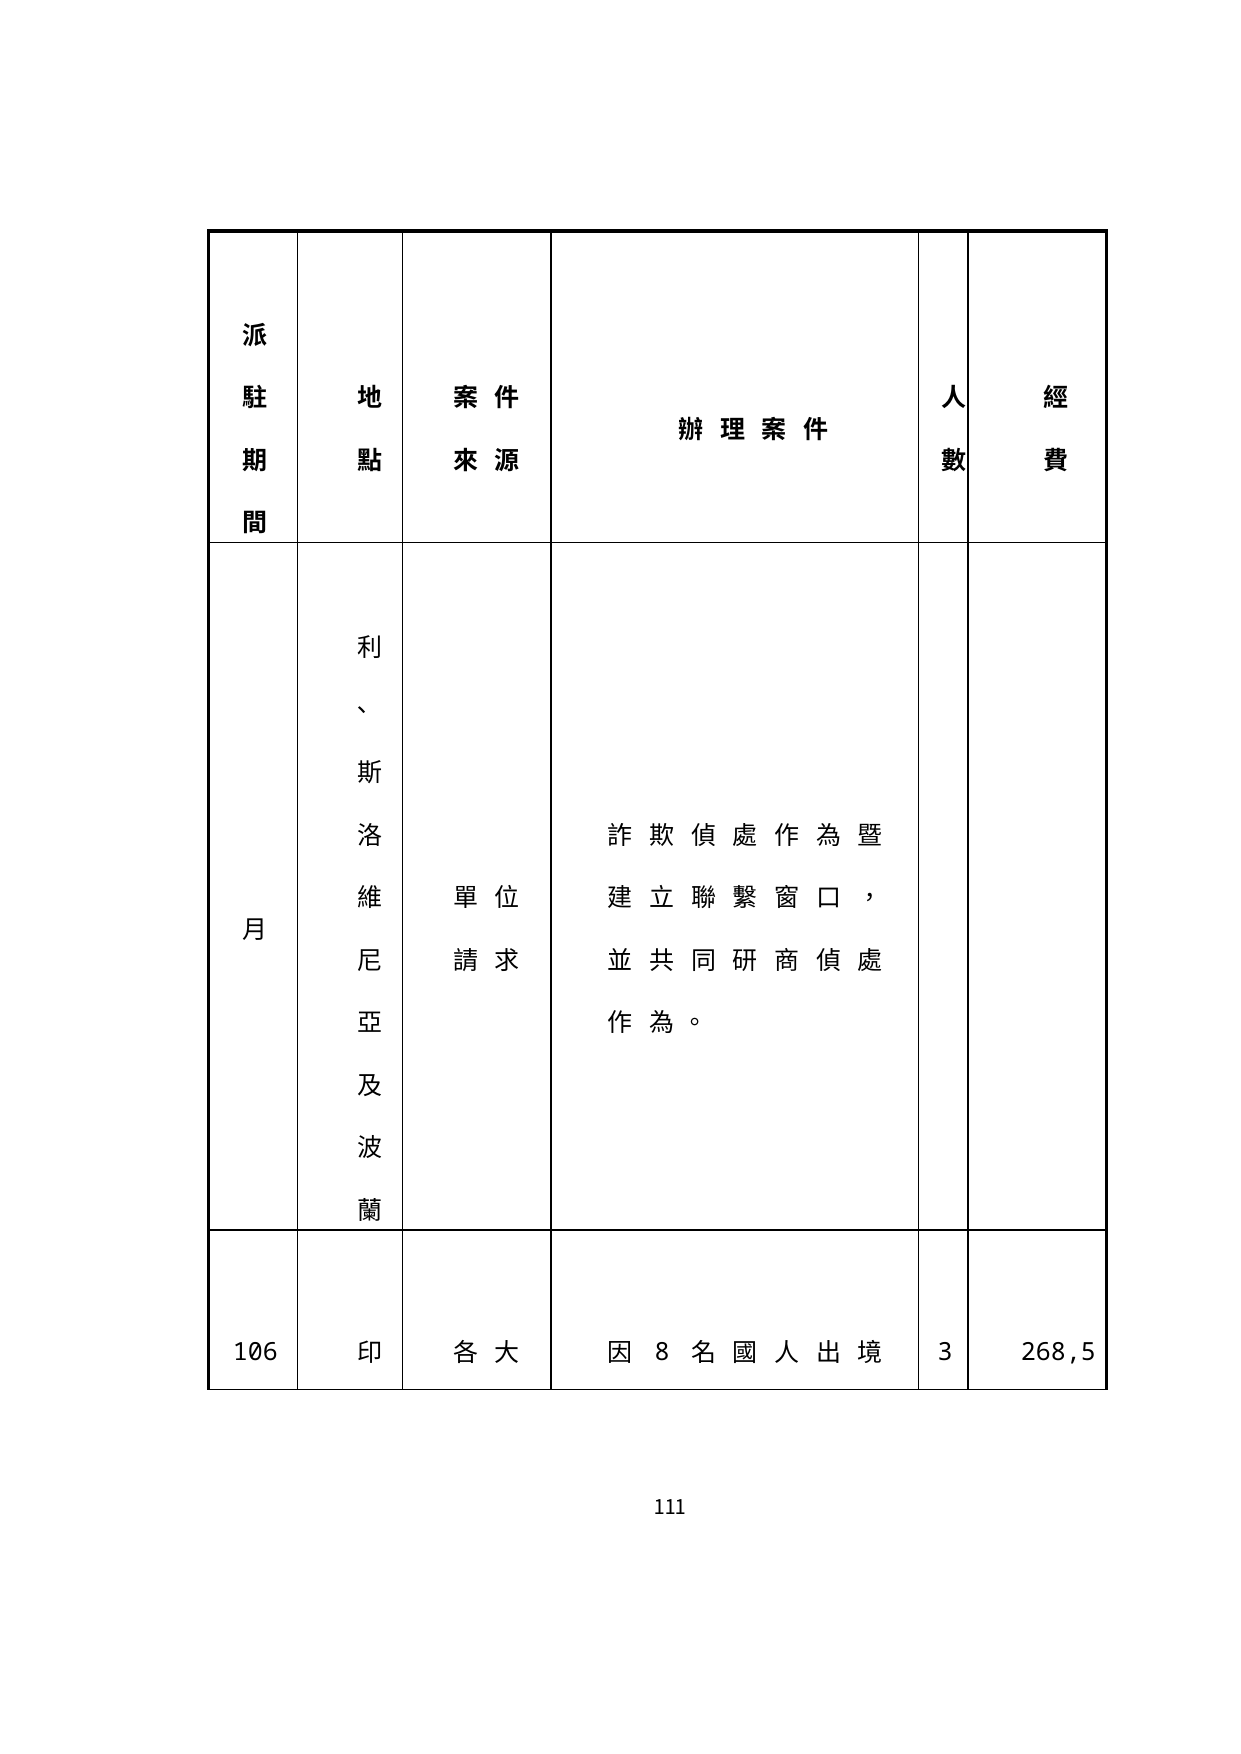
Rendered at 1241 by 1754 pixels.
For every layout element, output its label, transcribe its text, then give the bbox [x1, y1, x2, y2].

table_header 派駐期間 [210, 233, 297, 542]
table_cell 單位請求 [403, 543, 550, 1229]
table_cell 因8名國人出境 [552, 1231, 918, 1388]
table_cell 106 [210, 1231, 297, 1388]
table_cell 各大 [403, 1231, 550, 1388]
table_cell 268,5 [969, 1231, 1105, 1388]
table_cell 詐欺偵處作為暨建立聯繫窗口，並共同研商偵處作為。 [552, 543, 918, 1229]
table_header 地點 [298, 233, 402, 542]
table_header 案件來源 [403, 233, 550, 542]
table_cell [919, 543, 967, 1229]
table_cell 利、斯洛維尼亞及波蘭 [298, 543, 402, 1229]
table_cell 印 [298, 1231, 402, 1388]
table_cell 3 [919, 1231, 967, 1388]
table_header 人數 [919, 233, 967, 542]
table_cell 月 [210, 543, 297, 1229]
table_header 辦理案件 [552, 233, 918, 542]
table_cell [969, 543, 1105, 1229]
table_header 經費 [969, 233, 1105, 542]
